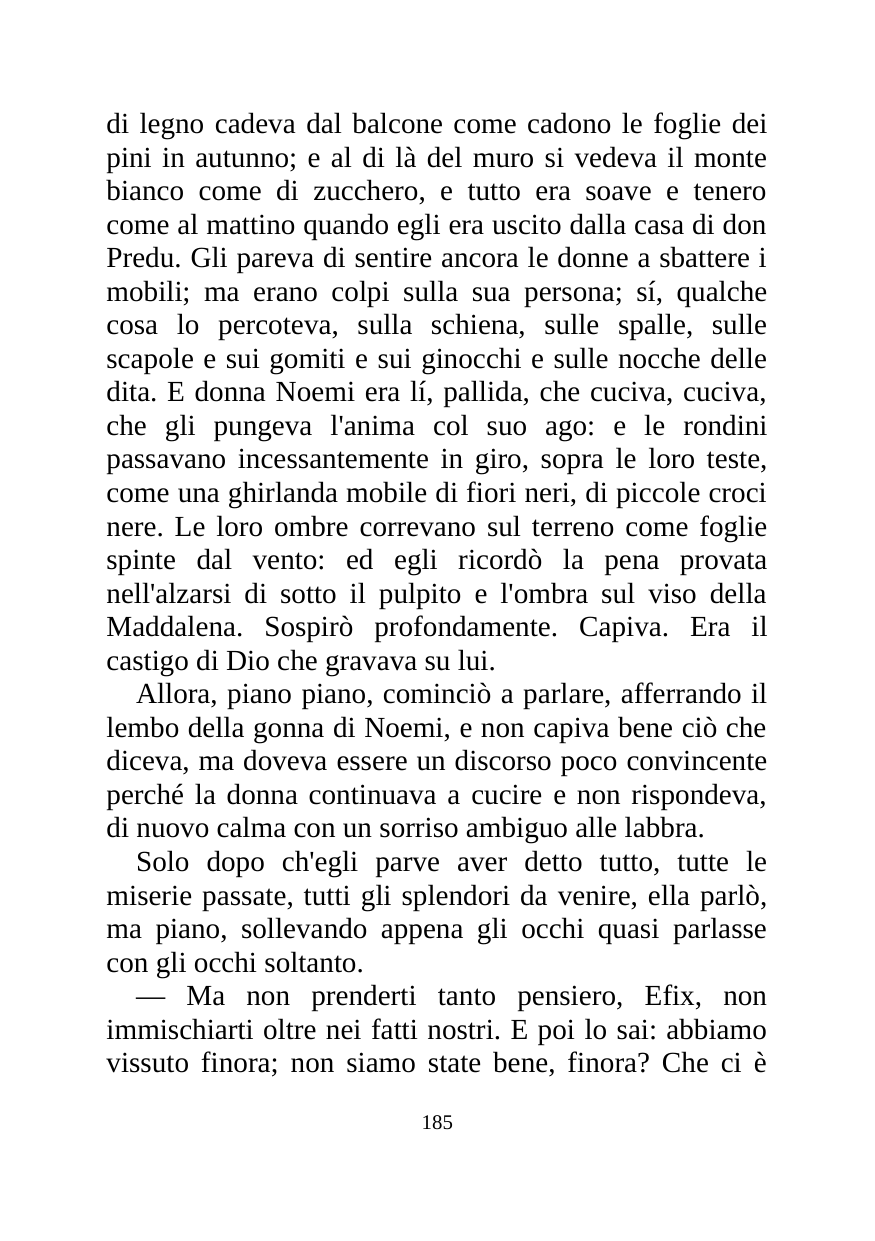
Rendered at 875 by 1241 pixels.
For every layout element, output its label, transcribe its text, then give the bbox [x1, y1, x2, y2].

text — Ma non prenderti tanto pensiero, Efix, non immischiarti oltre nei fatti nostri. E poi lo sai: abbiamo vissuto finora; non siamo state bene, finora? Che ci è [106, 978, 768, 1079]
text Solo dopo ch'egli parve aver detto tutto, tutte le miserie passate, tutti gli splendori da venire, ella parlò, ma piano, sollevando appena gli occhi quasi parlasse con gli occhi soltanto. [106, 844, 768, 978]
text Allora, piano piano, cominciò a parlare, afferrando il lembo della gonna di Noemi, e non capiva bene ciò che diceva, ma doveva essere un discorso poco convincente perché la donna continuava a cucire e non rispondeva, di nuovo calma con un sorriso ambiguo alle labbra. [106, 676, 768, 844]
text di legno cadeva dal balcone come cadono le foglie dei pini in autunno; e al di là del muro si vedeva il monte bianco come di zucchero, e tutto era soave e tenero come al mattino quando egli era uscito dalla casa di don Predu. Gli pareva di sentire ancora le donne a sbattere i mobili; ma erano colpi sulla sua persona; sí, qualche cosa lo percoteva, sulla schiena, sulle spalle, sulle scapole e sui gomiti e sui ginocchi e sulle nocche delle dita. E donna Noemi era lí, pallida, che cuciva, cuciva, che gli pungeva l'anima col suo ago: e le rondini passavano incessantemente in giro, sopra le loro teste, come una ghirlanda mobile di fiori neri, di piccole croci nere. Le loro ombre correvano sul terreno come foglie spinte dal vento: ed egli ricordò la pena provata nell'alzarsi di sotto il pulpito e l'ombra sul viso della Maddalena. Sospirò profondamente. Capiva. Era il castigo di Dio che gravava su lui. [106, 106, 768, 676]
